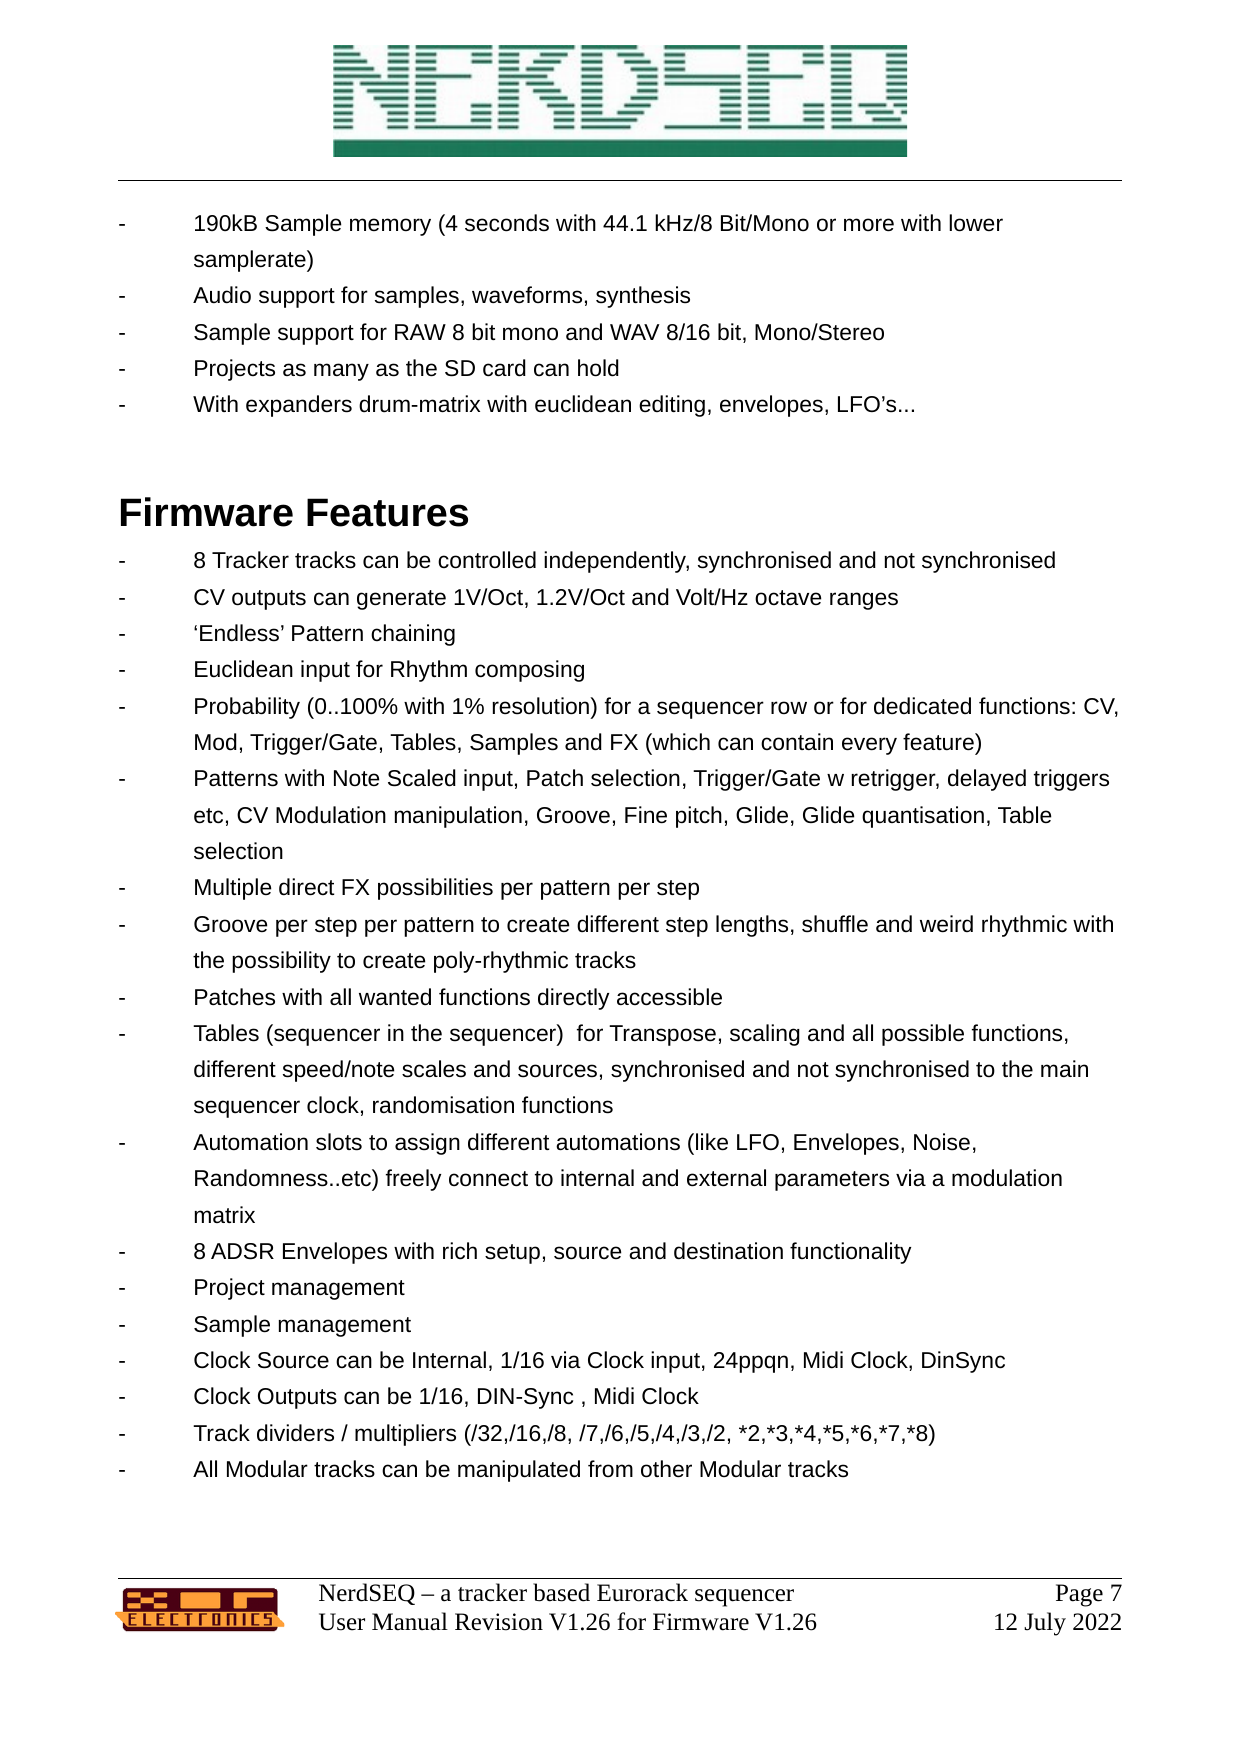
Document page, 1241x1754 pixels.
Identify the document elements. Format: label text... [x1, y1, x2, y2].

picture [333, 45, 908, 157]
text - Tables (sequencer in the sequencer) for Transpose, scaling and all possible functions, different speed/note scales and sources, synchronised and not synchronised to the main sequencer clock, randomisation functions [118, 1020, 1122, 1119]
text - Multiple direct FX possibilities per pattern per step [118, 874, 1122, 901]
text - ‘Endless’ Pattern chaining [118, 620, 1122, 646]
text - Patches with all wanted functions directly accessible [118, 983, 1122, 1010]
picture [115, 1584, 285, 1634]
text - Project management [118, 1274, 1122, 1301]
text - Probability (0..100% with 1% resolution) for a sequencer row or for dedicated functions: CV, Mod, Trigger/Gate, Tables, Samples and FX (which can contain every feature) [118, 693, 1122, 755]
text - Sample management [118, 1311, 1122, 1337]
text - Clock Outputs can be 1/16, DIN-Sync , Midi Clock [118, 1383, 1122, 1410]
text - With expanders drum-matrix with euclidean editing, envelopes, LFO’s... [118, 391, 1122, 418]
text - Groove per step per pattern to create different step lengths, shuffle and weird rhythmic with the possibility to create poly-rhythmic tracks [118, 911, 1122, 973]
text - Sample support for RAW 8 bit mono and WAV 8/16 bit, Mono/Stereo [118, 319, 1122, 345]
text - Patterns with Note Scaled input, Patch selection, Trigger/Gate w retrigger, delayed triggers etc, CV Modulation manipulation, Groove, Fine pitch, Glide, Glide quantisation, Table selection [118, 765, 1122, 864]
text - All Modular tracks can be manipulated from other Modular tracks [118, 1456, 1122, 1482]
text - Projects as many as the SD card can hold [118, 355, 1122, 381]
text - 190kB Sample memory (4 seconds with 44.1 kHz/8 Bit/Mono or more with lower samplerate) [118, 209, 1122, 272]
text - CV outputs can generate 1V/Oct, 1.2V/Oct and Volt/Hz octave ranges [118, 583, 1122, 610]
text - Track dividers / multipliers (/32,/16,/8, /7,/6,/5,/4,/3,/2, *2,*3,*4,*5,*6,*7,*8) [118, 1420, 1122, 1446]
subtitle Firmware Features [118, 489, 1122, 535]
text - 8 ADSR Envelopes with rich setup, source and destination functionality [118, 1238, 1122, 1264]
text - Clock Source can be Internal, 1/16 via Clock input, 24ppqn, Midi Clock, DinSync [118, 1347, 1122, 1373]
text - Euclidean input for Rhythm composing [118, 656, 1122, 683]
text - 8 Tracker tracks can be controlled independently, synchronised and not synchronised [118, 547, 1122, 573]
text - Automation slots to assign different automations (like LFO, Envelopes, Noise, Randomness..etc) freely connect to internal and external parameters via a modulation matrix [118, 1129, 1122, 1228]
text - Audio support for samples, waveforms, synthesis [118, 282, 1122, 309]
